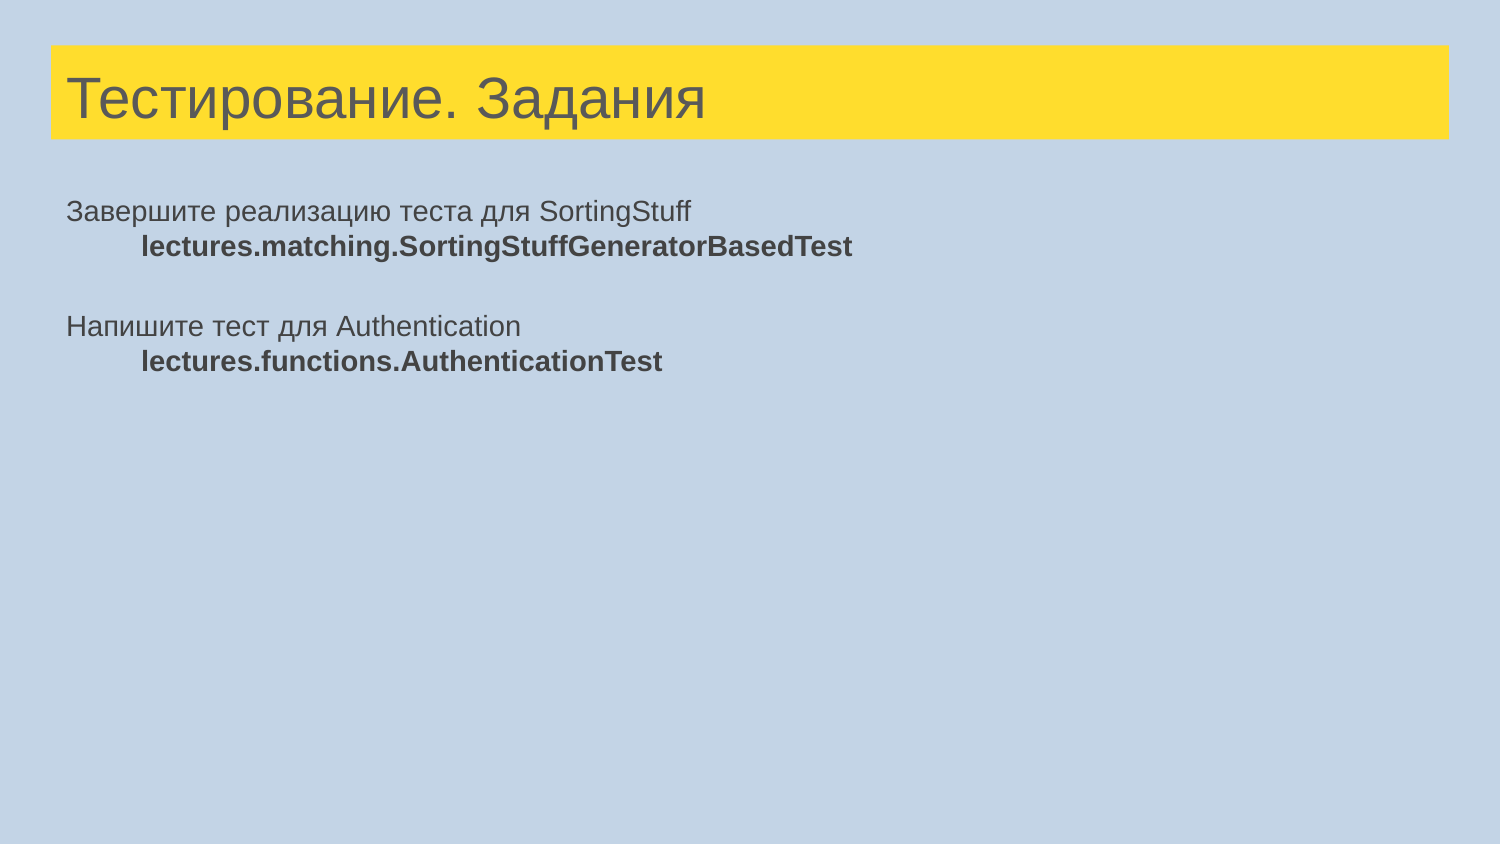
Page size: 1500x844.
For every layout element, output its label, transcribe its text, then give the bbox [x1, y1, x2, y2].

title Тестирование. Задания [51, 45, 1449, 140]
text_box Завершите реализацию теста для SortingStuff lectures.matching.SortingStuffGeneratorBasedTest Напишите тест для Authentication lectures.functions.AuthenticationTest [51, 177, 1344, 721]
